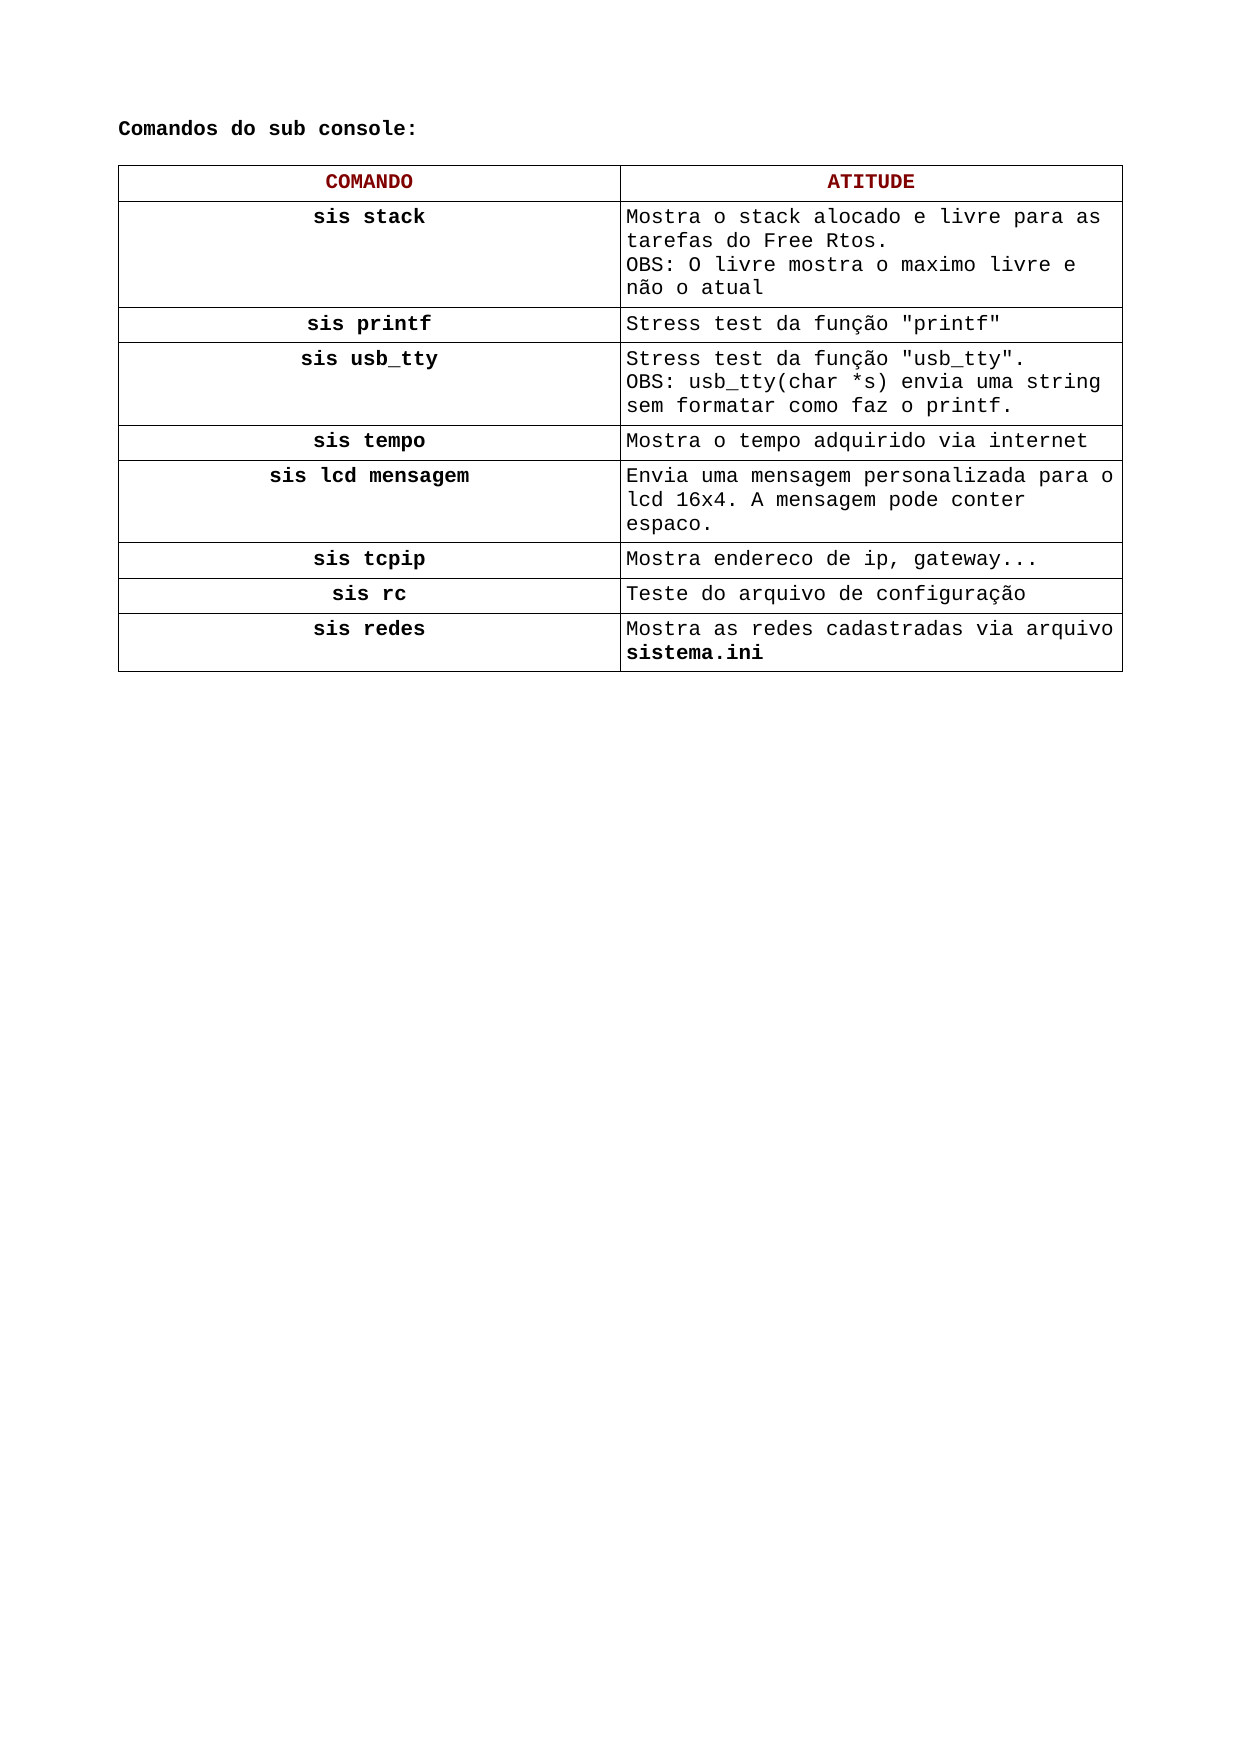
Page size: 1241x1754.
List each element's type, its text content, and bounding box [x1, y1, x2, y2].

table_cell sis tcpip [119, 543, 620, 577]
table_cell Envia uma mensagem personalizada para o lcd 16x4. A mensagem pode conter espaco. [621, 461, 1122, 542]
table_cell Mostra endereco de ip, gateway... [621, 543, 1122, 577]
table_header ATITUDE [621, 166, 1122, 201]
table_cell sis stack [119, 202, 620, 307]
table_cell Mostra o tempo adquirido via internet [621, 426, 1122, 460]
text Comandos do sub console: [118, 118, 1122, 142]
table_cell Stress test da função "usb_tty". OBS: usb_tty(char *s) envia uma string sem formatar como faz o printf. [621, 343, 1122, 424]
table_cell sis lcd mensagem [119, 461, 620, 542]
table_cell sis printf [119, 308, 620, 342]
table_cell Stress test da função "printf" [621, 308, 1122, 342]
table_cell Teste do arquivo de configuração [621, 579, 1122, 613]
table_cell Mostra as redes cadastradas via arquivo sistema.ini [621, 614, 1122, 671]
table_cell sis redes [119, 614, 620, 671]
table_header COMANDO [119, 166, 620, 201]
table_cell sis tempo [119, 426, 620, 460]
table_cell sis usb_tty [119, 343, 620, 424]
table_cell Mostra o stack alocado e livre para as tarefas do Free Rtos. OBS: O livre mostra o maximo livre e não o atual [621, 202, 1122, 307]
table_cell sis rc [119, 579, 620, 613]
